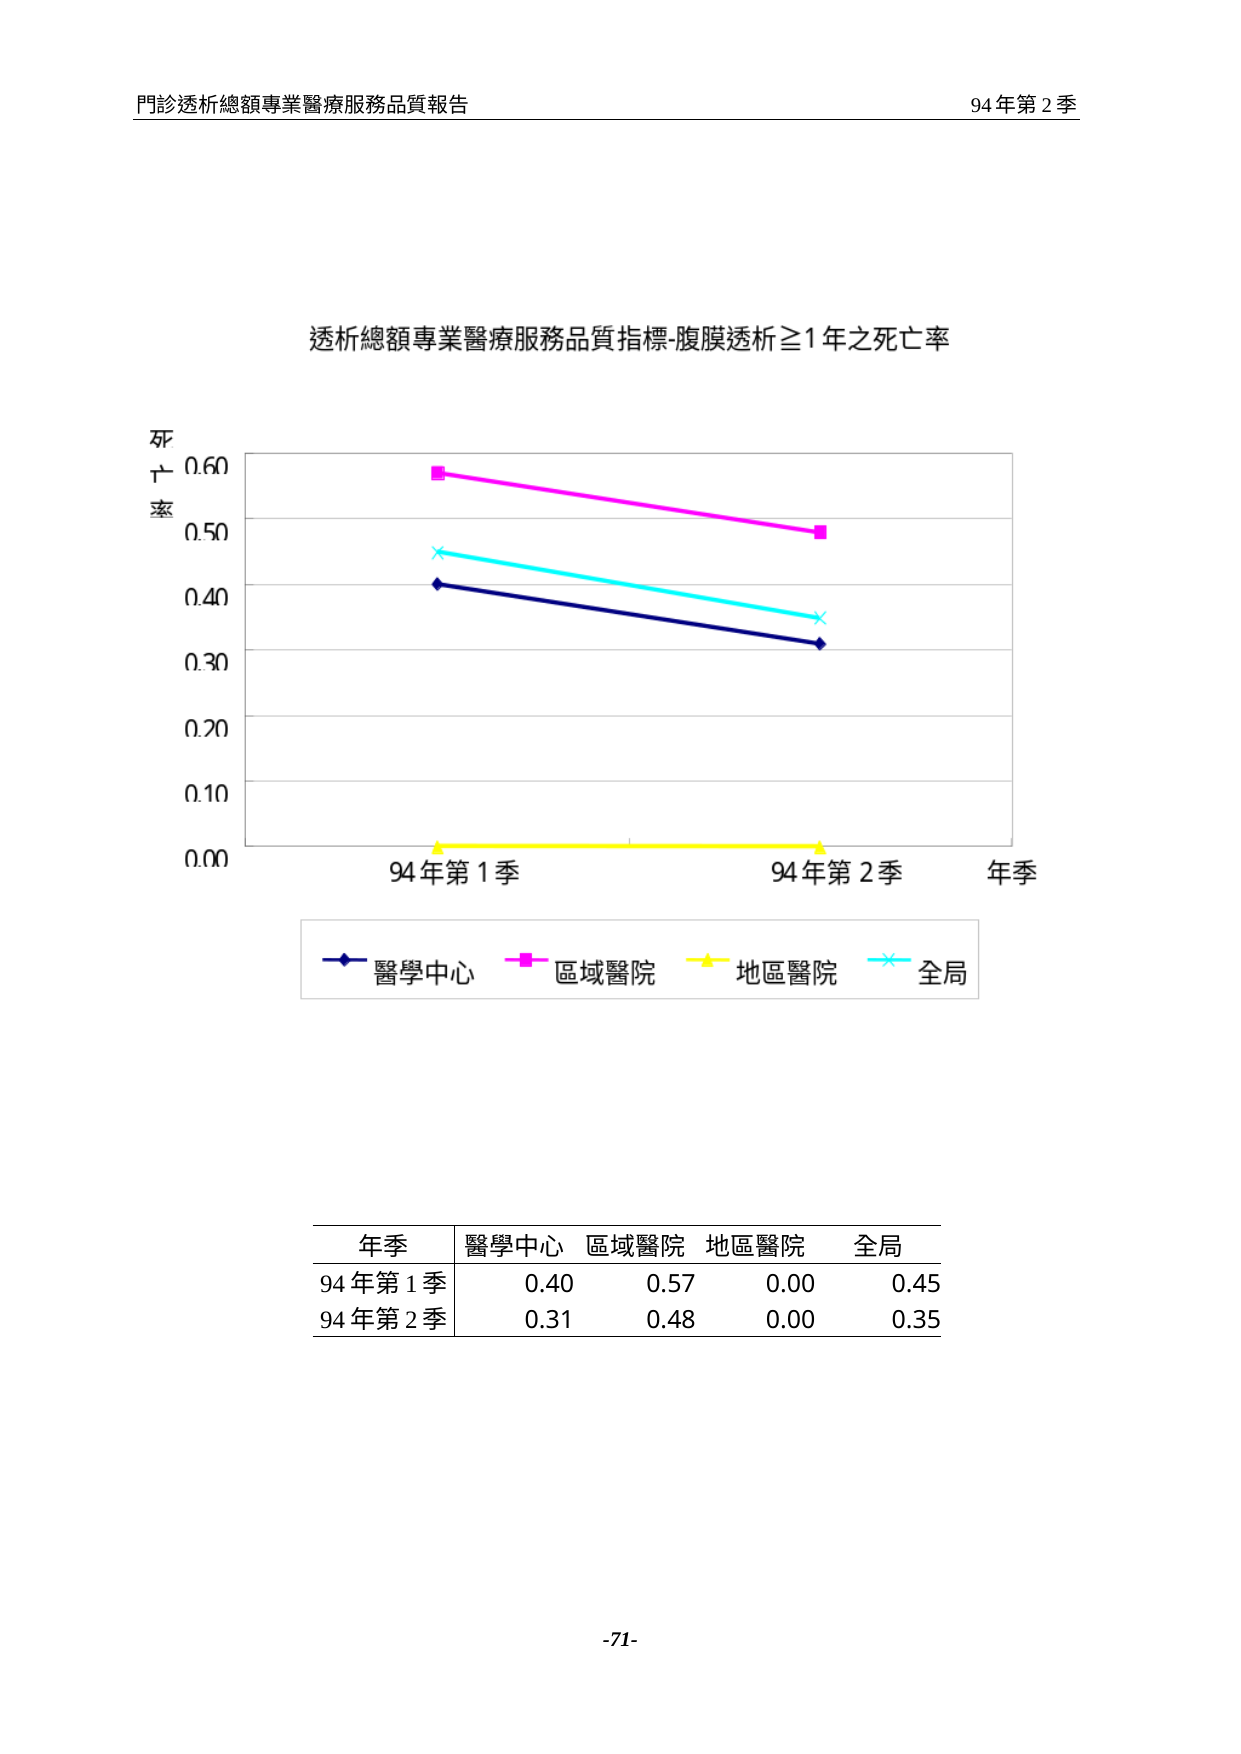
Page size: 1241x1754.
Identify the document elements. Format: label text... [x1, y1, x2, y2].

table_header 地區醫院 [696, 1226, 815, 1262]
table_cell 94年第2季 [313, 1300, 454, 1336]
table_cell 0.40 [455, 1264, 574, 1300]
table_cell 0.45 [815, 1264, 941, 1300]
table_header 年季 [313, 1226, 454, 1262]
table_cell 0.48 [574, 1300, 696, 1336]
table_cell 94年第1季 [313, 1264, 454, 1300]
table_header 區域醫院 [574, 1226, 696, 1262]
table_cell 0.35 [815, 1300, 941, 1336]
table_header 全局 [815, 1226, 941, 1262]
table_cell 0.57 [574, 1264, 696, 1300]
table_header 醫學中心 [455, 1226, 574, 1262]
table_cell 0.31 [455, 1300, 574, 1336]
table_cell 0.00 [696, 1264, 815, 1300]
table_cell 0.00 [696, 1300, 815, 1336]
